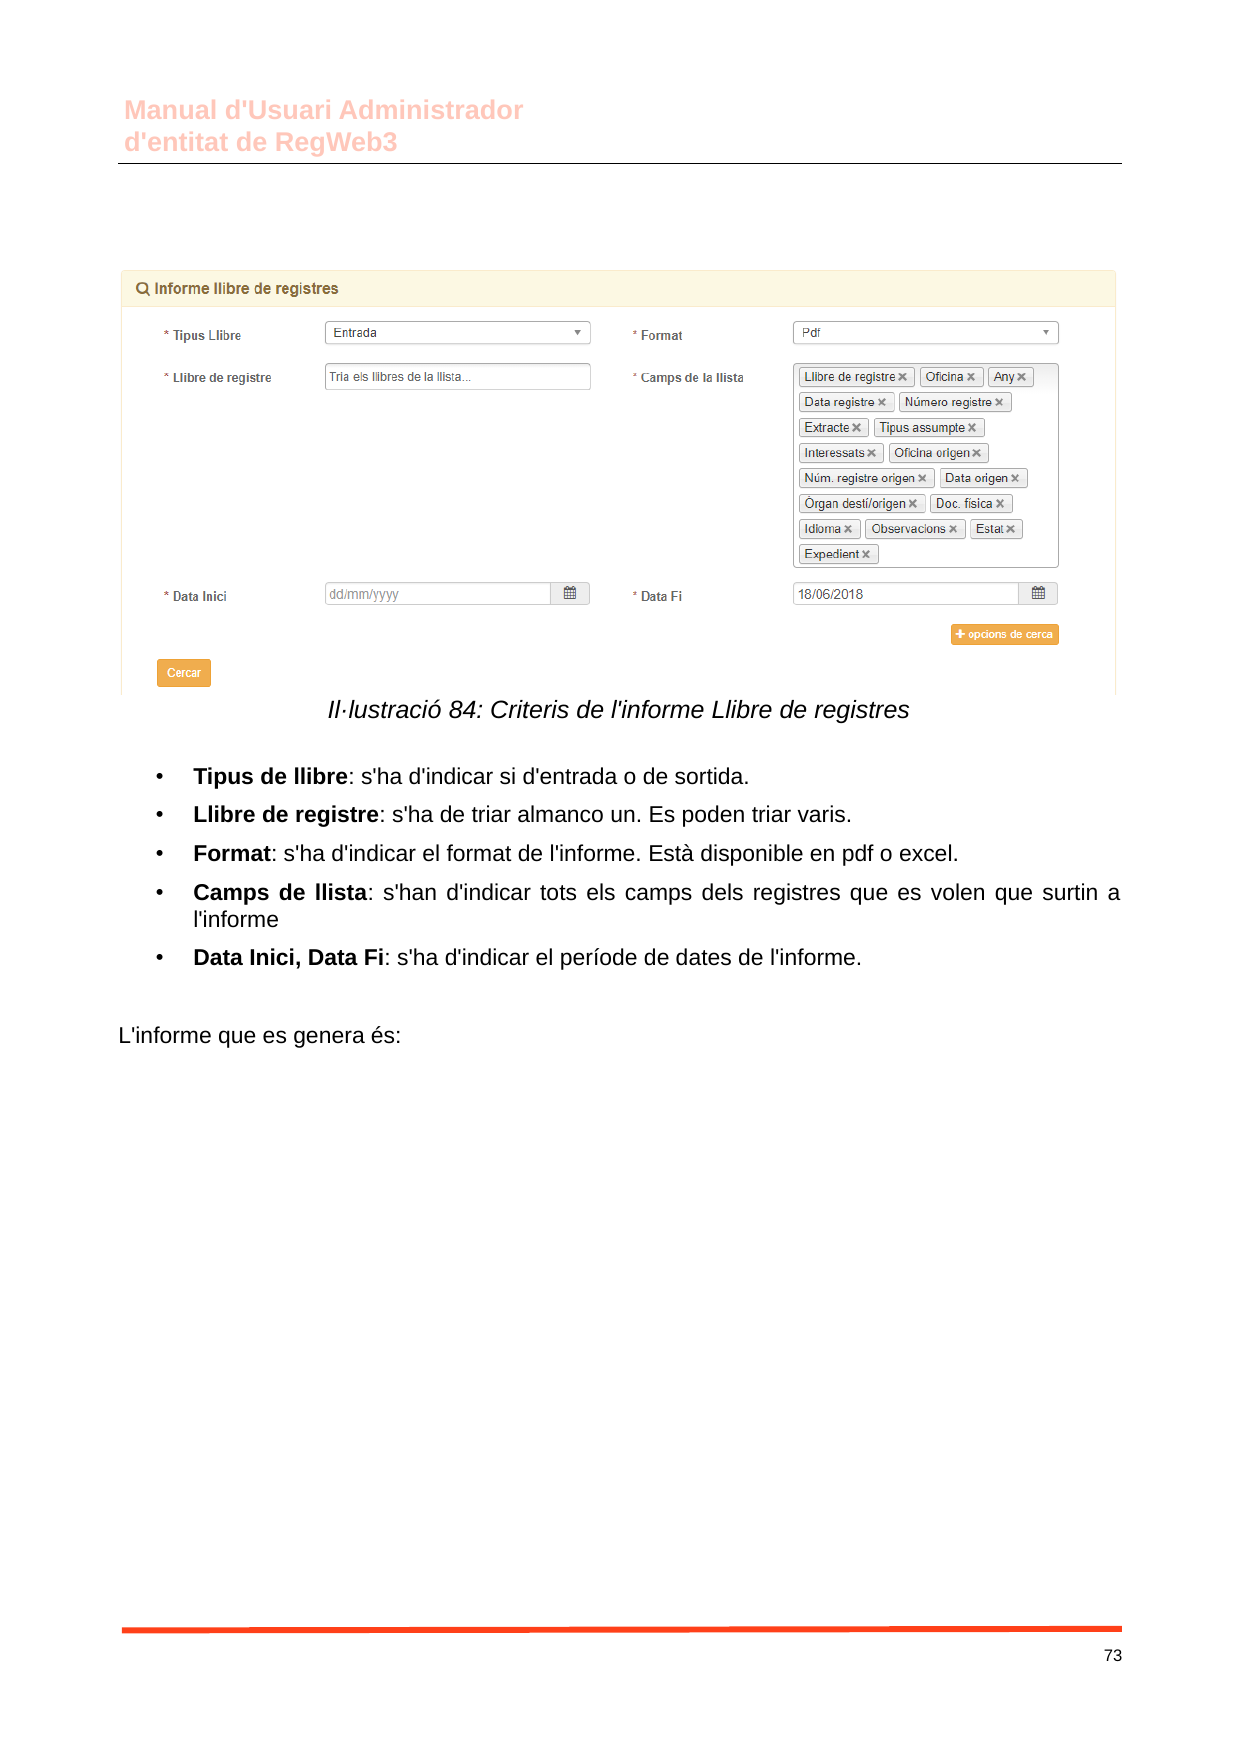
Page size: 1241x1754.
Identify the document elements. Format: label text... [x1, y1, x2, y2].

list Format: s'ha d'indicar el format de l'informe. Està disponible en pdf o excel. [156, 840, 1122, 867]
list Data Inici, Data Fi: s'ha d'indicar el període de dates de l'informe. [156, 944, 1122, 971]
text L'informe que es genera és: [118, 1022, 1122, 1048]
list Tipus de llibre: s'ha d'indicar si d'entrada o de sortida. [156, 763, 1122, 789]
text Il·lustració 84: Criteris de l'informe Llibre de registres [118, 695, 1122, 723]
picture [118, 267, 1123, 695]
list Camps de llista: s'han d'indicar tots els camps dels registres que es volen que surtin a l'informe [156, 879, 1122, 932]
list Llibre de registre: s'ha de triar almanco un. Es poden triar varis. [156, 801, 1122, 828]
